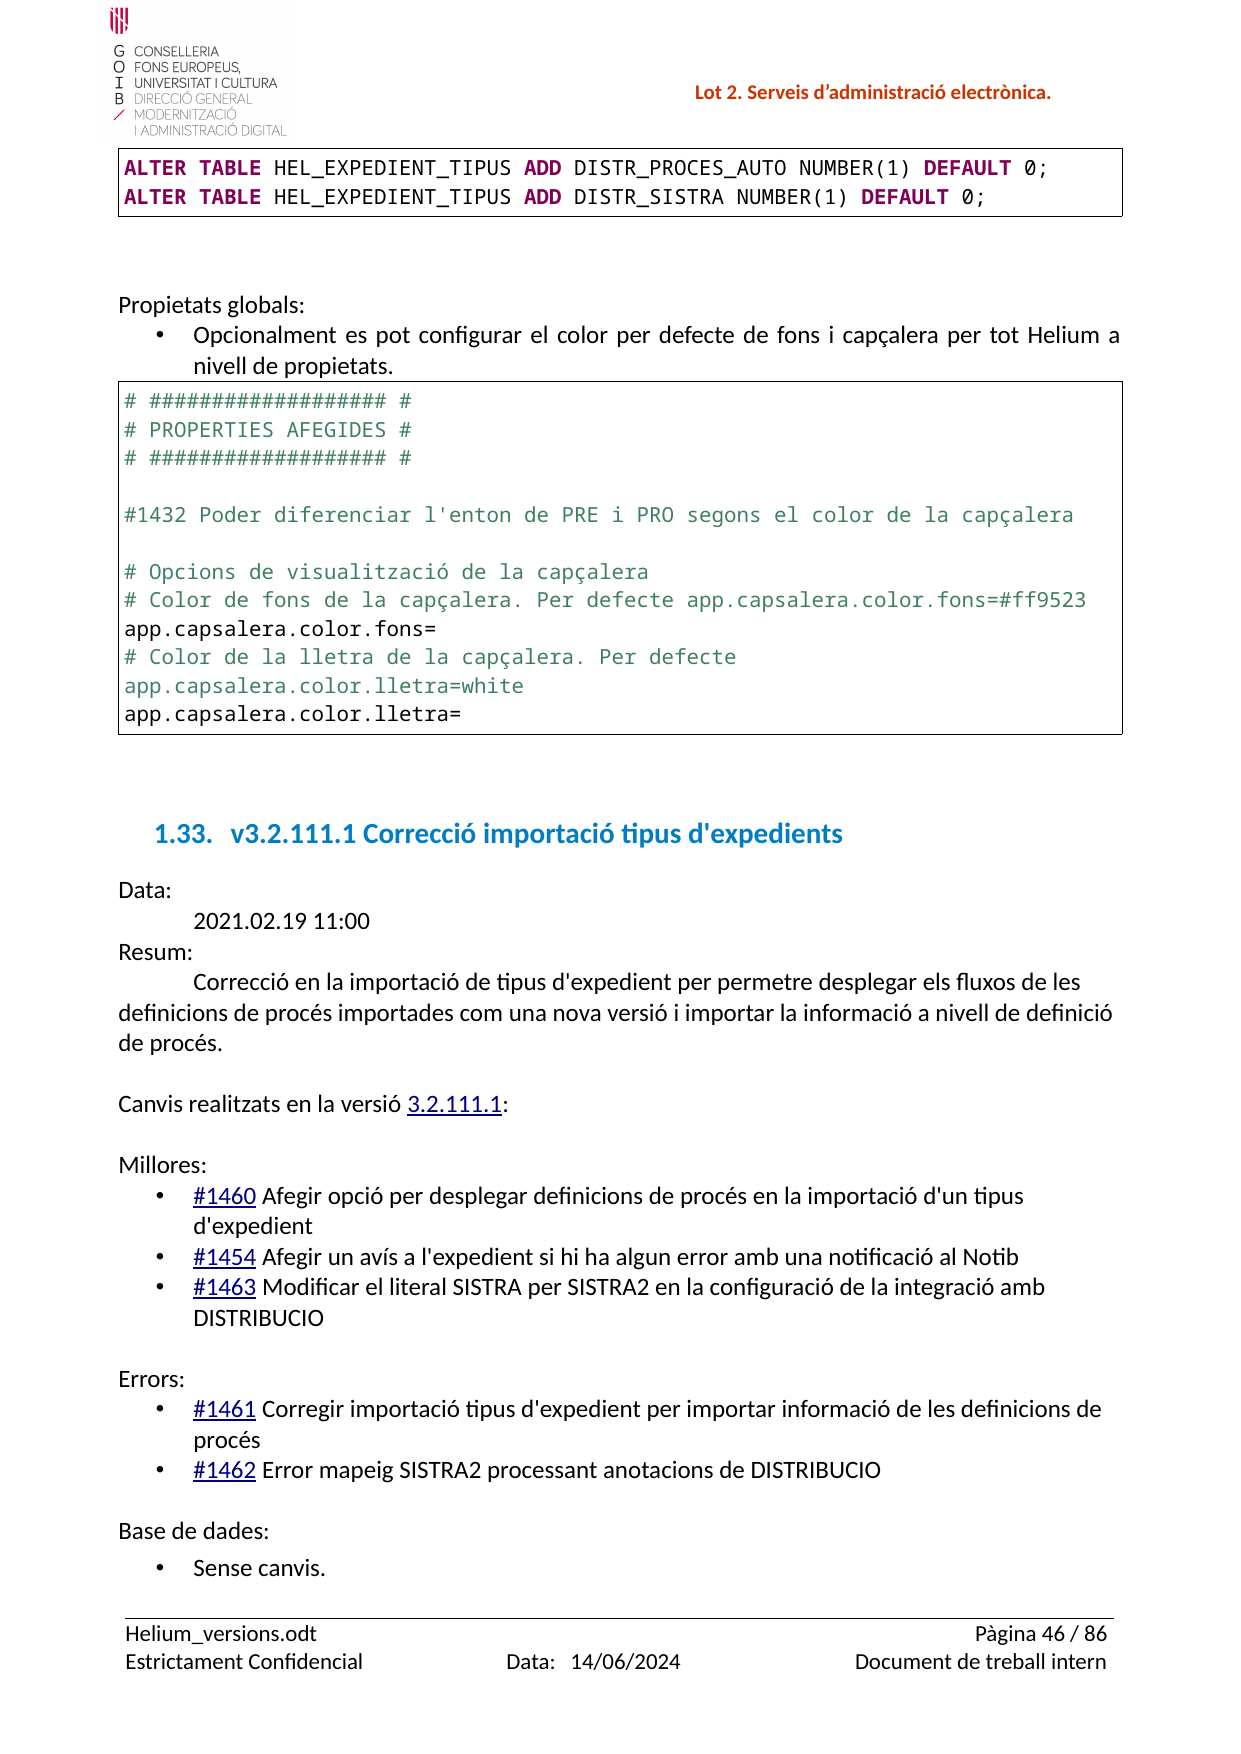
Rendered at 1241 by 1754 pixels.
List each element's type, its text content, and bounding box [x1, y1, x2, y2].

list #1460 Afegir opció per desplegar definicions de procés en la importació d'un tipus d'expedient [156, 1180, 1122, 1241]
text Base de dades: [118, 1516, 1122, 1546]
table_header # ################### # # PROPERTIES AFEGIDES # # ################### # #1432 Poder diferenciar l'enton de PRE i PRO segons el color de la capçalera # Opcions de visualització de la capçalera # Color de fons de la capçalera. Per defecte app.capsalera.color.fons=#ff9523 app.capsalera.color.fons= # Color de la lletra de la capçalera. Per defecte app.capsalera.color.lletra=white app.capsalera.color.lletra= [119, 382, 1122, 733]
text Canvis realitzats en la versió 3.2.111.1: [118, 1088, 1122, 1119]
text Correcció en la importació de tipus d'expedient per permetre desplegar els fluxos de les definicions de procés importades com una nova versió i importar la informació a nivell de definició de procés. [118, 966, 1122, 1058]
table_header ALTER TABLE HEL_EXPEDIENT_TIPUS ADD DISTR_PROCES_AUTO NUMBER(1) DEFAULT 0; ALTER TABLE HEL_EXPEDIENT_TIPUS ADD DISTR_SISTRA NUMBER(1) DEFAULT 0; [119, 149, 1122, 216]
list #1454 Afegir un avís a l'expedient si hi ha algun error amb una notificació al Notib [156, 1241, 1122, 1271]
picture [100, 0, 297, 144]
list #1462 Error mapeig SISTRA2 processant anotacions de DISTRIBUCIO [156, 1454, 1122, 1485]
subtitle v3.2.111.1 Correcció importació tipus d'expedients [153, 815, 1122, 851]
list Opcionalment es pot configurar el color per defecte de fons i capçalera per tot Helium a nivell de propietats. [156, 320, 1122, 381]
text 2021.02.19 11:00 [118, 905, 1122, 936]
text Millores: [118, 1149, 1122, 1180]
text Data: [118, 874, 1122, 905]
text Propietats globals: [118, 289, 1122, 320]
list #1463 Modificar el literal SISTRA per SISTRA2 en la configuració de la integració amb DISTRIBUCIO [156, 1271, 1122, 1332]
list #1461 Corregir importació tipus d'expedient per importar informació de les definicions de procés [156, 1393, 1122, 1454]
text Resum: [118, 936, 1122, 966]
text Errors: [118, 1363, 1122, 1393]
list Sense canvis. [156, 1552, 1122, 1582]
